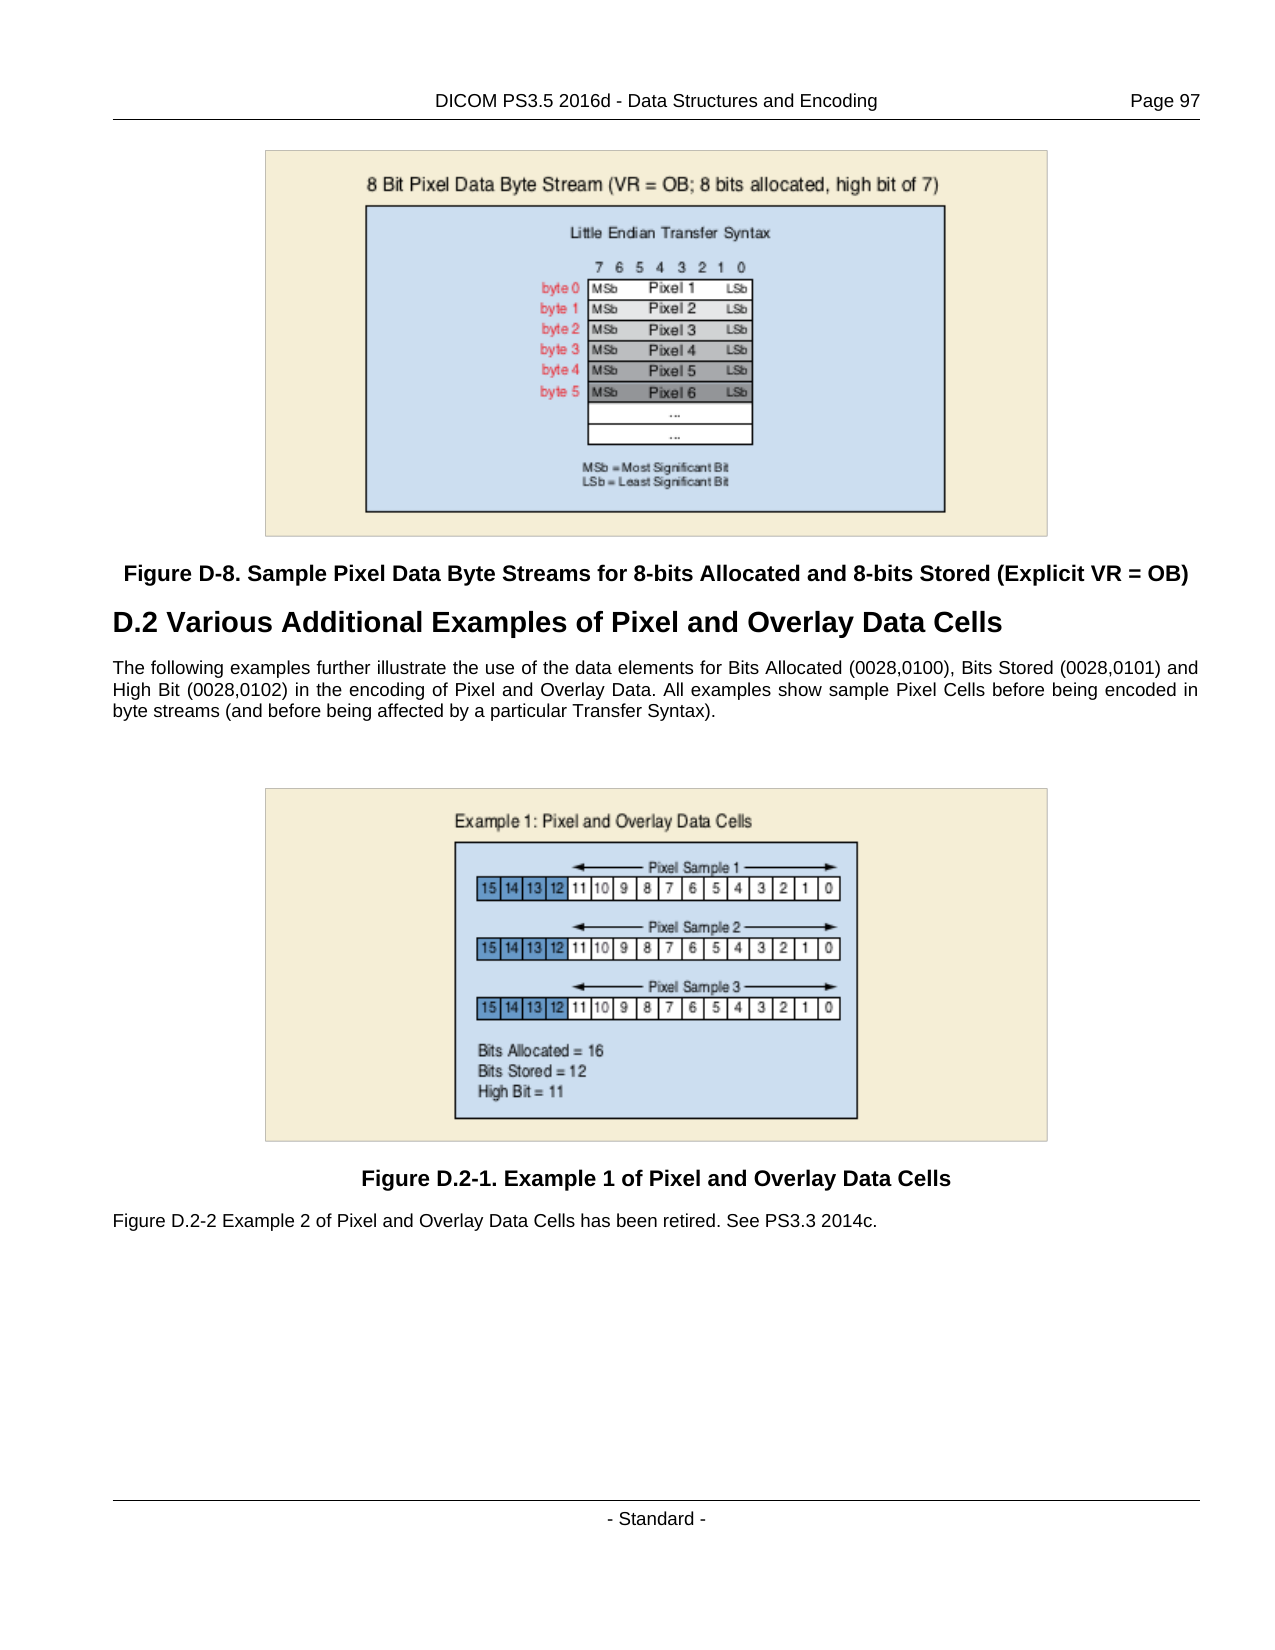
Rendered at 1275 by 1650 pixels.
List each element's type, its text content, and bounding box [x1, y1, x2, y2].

text Figure D.2-1. Example 1 of Pixel and Overlay Data Cells [112, 1165, 1200, 1191]
text The following examples further illustrate the use of the data elements for Bits Allocated (0028,0100), Bits Stored (0028,0101) and High Bit (0028,0102) in the encoding of Pixel and Overlay Data. All examples show sample Pixel Cells before being encoded in byte streams (and before being affected by a particular Transfer Syntax). [112, 657, 1200, 722]
picture [264, 787, 1049, 1143]
picture [264, 150, 1049, 538]
text Figure D-8. Sample Pixel Data Byte Streams for 8-bits Allocated and 8-bits Stored (Explicit VR = OB) [112, 560, 1200, 586]
text Figure D.2-2 Example 2 of Pixel and Overlay Data Cells has been retired. See PS3.3 2014c. [112, 1209, 1200, 1231]
text D.2 Various Additional Examples of Pixel and Overlay Data Cells [112, 604, 1200, 638]
